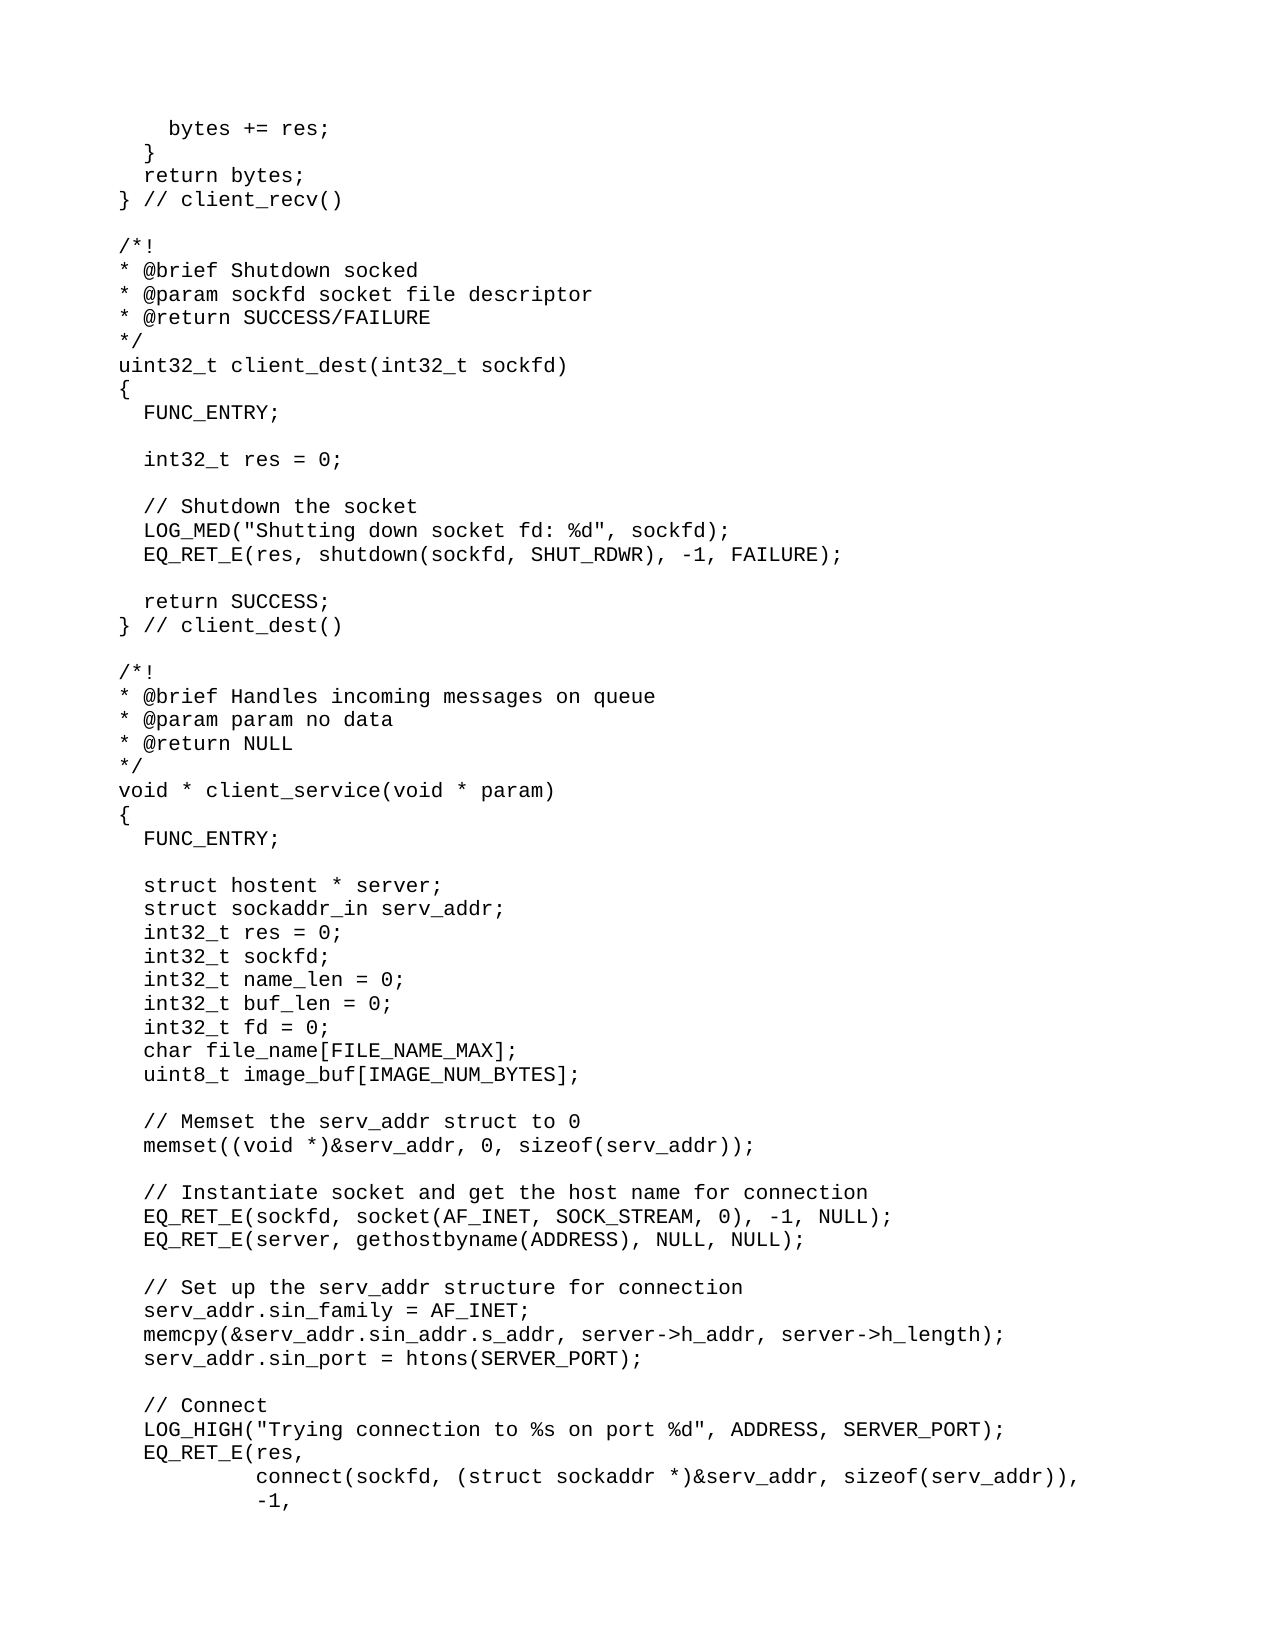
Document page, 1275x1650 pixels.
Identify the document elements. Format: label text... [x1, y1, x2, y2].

text -1, [118, 1489, 1157, 1513]
text // Set up the serv_addr structure for connection [118, 1277, 1157, 1300]
text * @return NULL [118, 733, 1157, 757]
text serv_addr.sin_family = AF_INET; [118, 1300, 1157, 1324]
text { [118, 378, 1157, 402]
text memset((void *)&serv_addr, 0, sizeof(serv_addr)); [118, 1135, 1157, 1158]
text uint8_t image_buf[IMAGE_NUM_BYTES]; [118, 1064, 1157, 1088]
text } // client_recv() [118, 189, 1157, 213]
text uint32_t client_dest(int32_t sockfd) [118, 354, 1157, 378]
text serv_addr.sin_port = htons(SERVER_PORT); [118, 1348, 1157, 1371]
text memcpy(&serv_addr.sin_addr.s_addr, server->h_addr, server->h_length); [118, 1324, 1157, 1348]
text } // client_dest() [118, 615, 1157, 638]
text // Instantiate socket and get the host name for connection [118, 1182, 1157, 1206]
text int32_t res = 0; [118, 449, 1157, 473]
text bytes += res; [118, 118, 1157, 142]
text // Connect [118, 1395, 1157, 1419]
text int32_t res = 0; [118, 922, 1157, 946]
text */ [118, 331, 1157, 354]
text * @brief Shutdown socked [118, 260, 1157, 284]
text EQ_RET_E(res, [118, 1442, 1157, 1466]
text * @return SUCCESS/FAILURE [118, 307, 1157, 331]
text EQ_RET_E(sockfd, socket(AF_INET, SOCK_STREAM, 0), -1, NULL); [118, 1206, 1157, 1229]
text int32_t fd = 0; [118, 1017, 1157, 1040]
text int32_t sockfd; [118, 946, 1157, 969]
text void * client_service(void * param) [118, 780, 1157, 804]
text struct sockaddr_in serv_addr; [118, 898, 1157, 922]
text /*! [118, 662, 1157, 686]
text return SUCCESS; [118, 591, 1157, 615]
text */ [118, 757, 1157, 780]
text // Shutdown the socket [118, 496, 1157, 520]
text * @param param no data [118, 709, 1157, 733]
text EQ_RET_E(res, shutdown(sockfd, SHUT_RDWR), -1, FAILURE); [118, 544, 1157, 567]
text char file_name[FILE_NAME_MAX]; [118, 1040, 1157, 1064]
text FUNC_ENTRY; [118, 402, 1157, 426]
text /*! [118, 236, 1157, 260]
text LOG_MED("Shutting down socket fd: %d", sockfd); [118, 520, 1157, 544]
text LOG_HIGH("Trying connection to %s on port %d", ADDRESS, SERVER_PORT); [118, 1419, 1157, 1442]
text FUNC_ENTRY; [118, 827, 1157, 851]
text } [118, 142, 1157, 165]
text struct hostent * server; [118, 875, 1157, 898]
text EQ_RET_E(server, gethostbyname(ADDRESS), NULL, NULL); [118, 1229, 1157, 1253]
text int32_t name_len = 0; [118, 969, 1157, 993]
text connect(sockfd, (struct sockaddr *)&serv_addr, sizeof(serv_addr)), [118, 1466, 1157, 1489]
text int32_t buf_len = 0; [118, 993, 1157, 1017]
text * @brief Handles incoming messages on queue [118, 686, 1157, 709]
text return bytes; [118, 165, 1157, 189]
text { [118, 804, 1157, 827]
text * @param sockfd socket file descriptor [118, 284, 1157, 307]
text // Memset the serv_addr struct to 0 [118, 1111, 1157, 1135]
